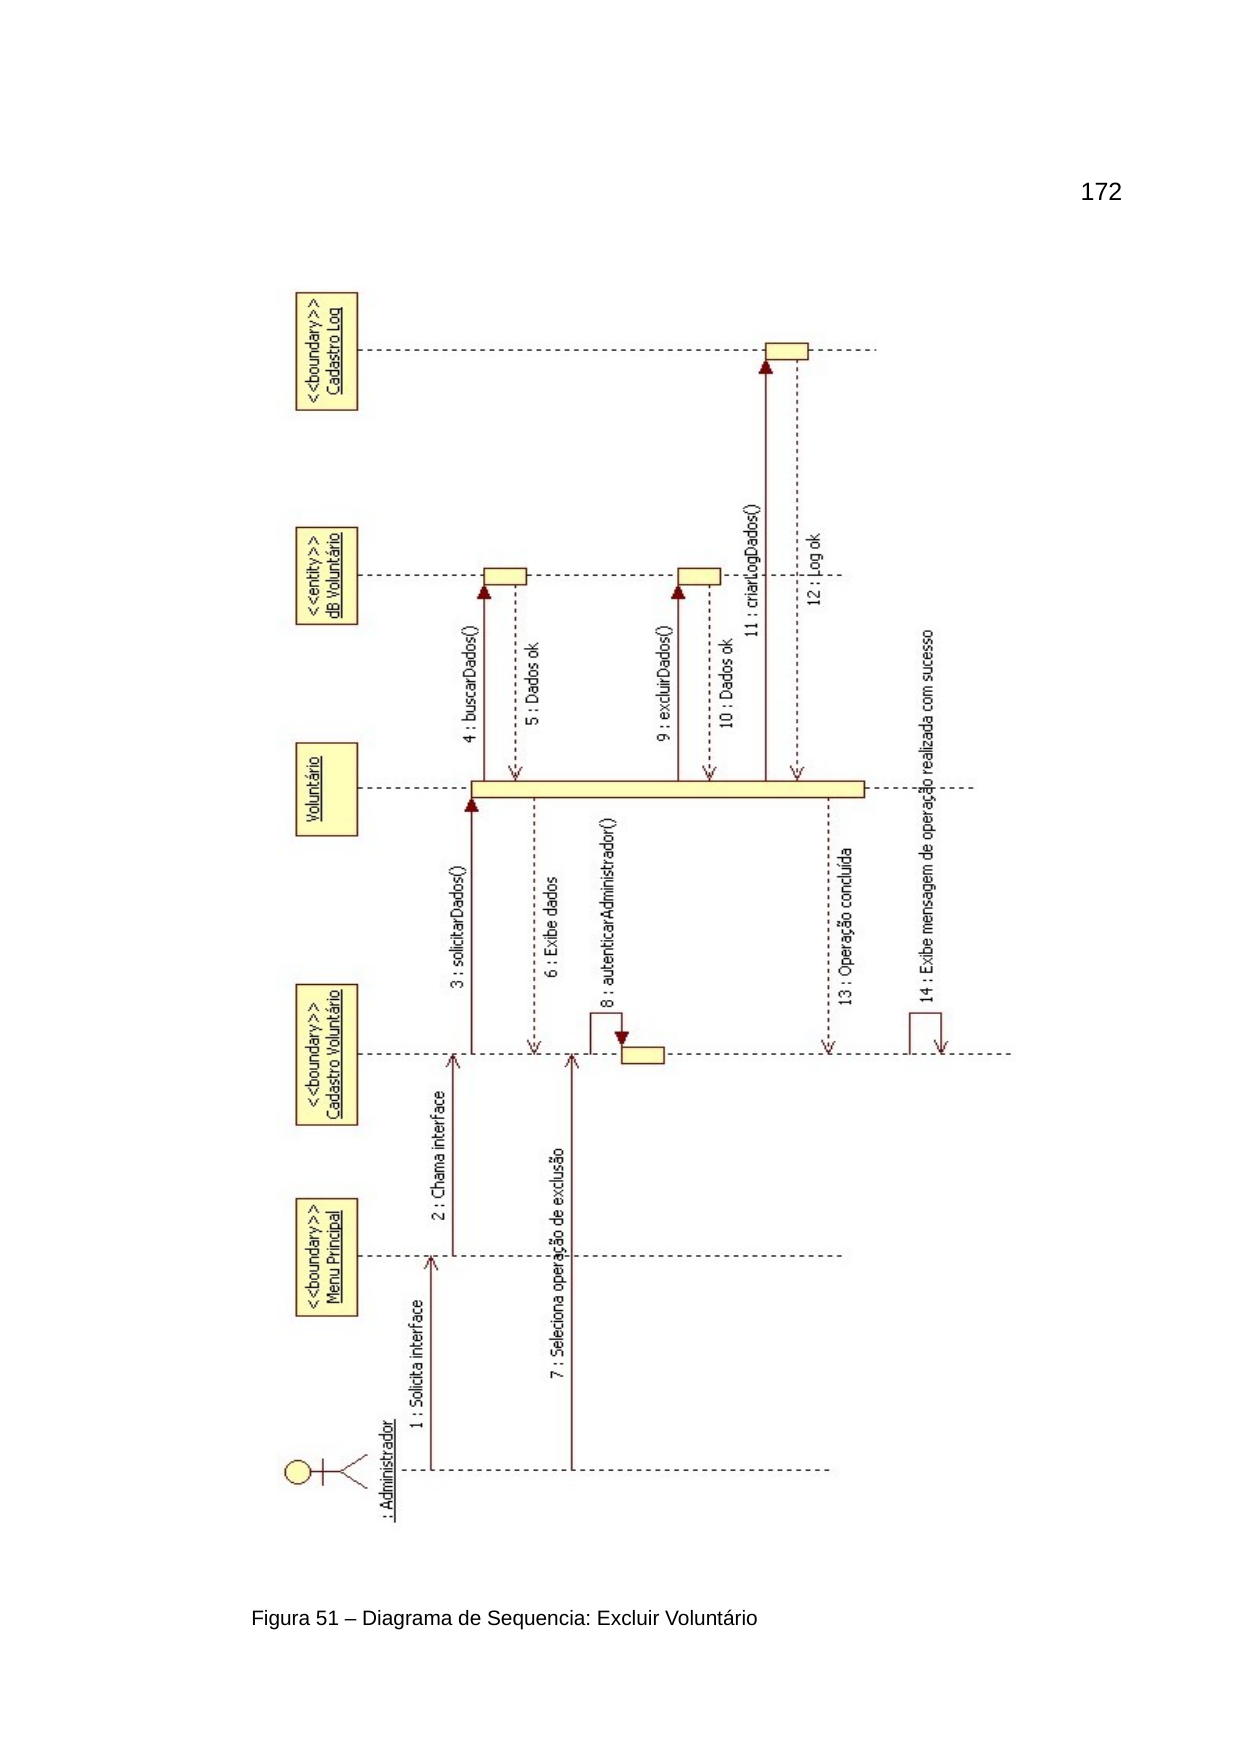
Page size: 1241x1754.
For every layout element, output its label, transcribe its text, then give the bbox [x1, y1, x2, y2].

picture [252, 265, 1047, 1557]
text Figura 51 – Diagrama de Sequencia: Excluir Voluntário [177, 1605, 1122, 1629]
